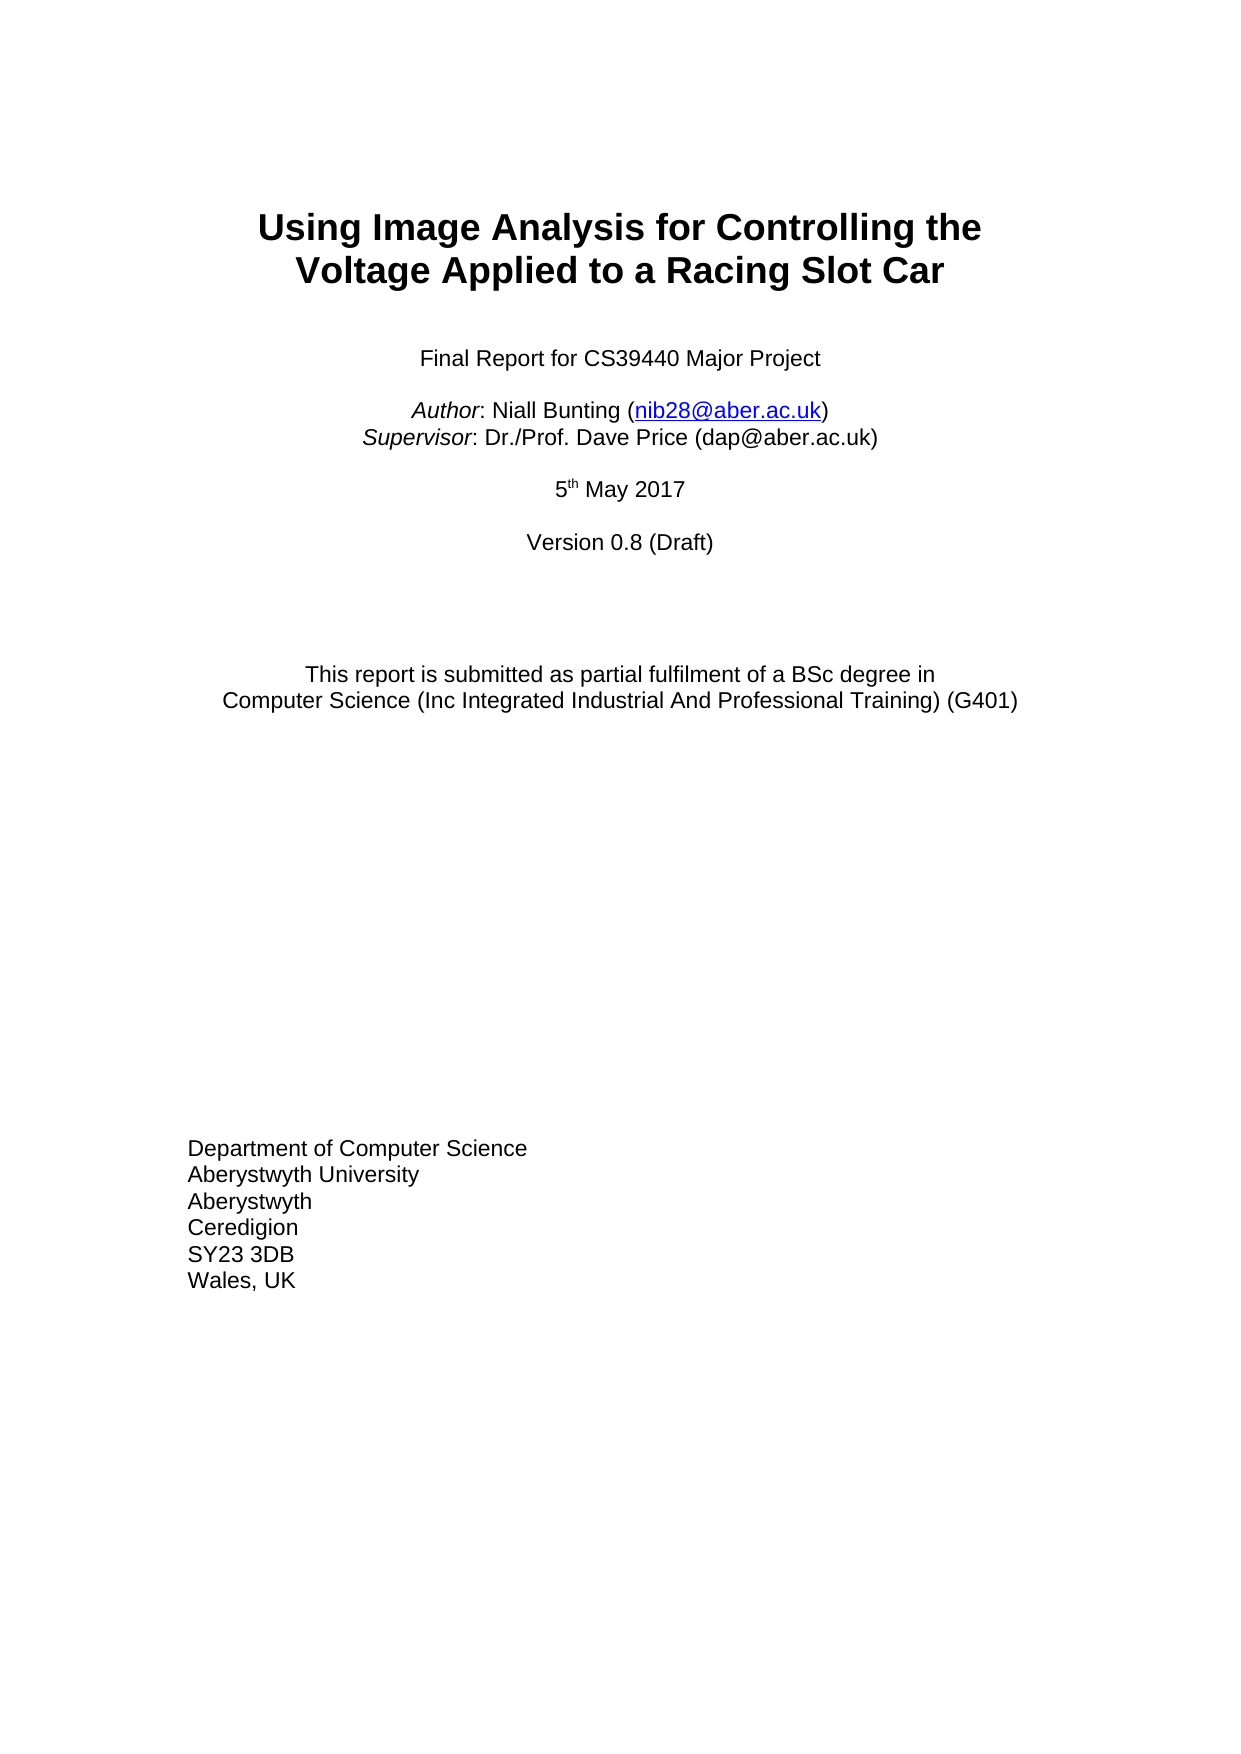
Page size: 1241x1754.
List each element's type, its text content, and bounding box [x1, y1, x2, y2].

text Version 0.8 (Draft) [187, 529, 1053, 555]
text Aberystwyth [187, 1188, 1053, 1214]
text Department of Computer Science [187, 1135, 1053, 1161]
text Wales, UK [187, 1267, 1053, 1293]
text 5th May 2017 [187, 476, 1053, 503]
text Using Image Analysis for Controlling the Voltage Applied to a Racing Slot Car [187, 206, 1053, 292]
text This report is submitted as partial fulfilment of a BSc degree in Computer Science (Inc Integrated Industrial And Professional Training) (G401) [187, 661, 1053, 713]
text Aberystwyth University [187, 1161, 1053, 1188]
text Author: Niall Bunting (nib28@aber.ac.uk) [187, 397, 1053, 423]
text Ceredigion [187, 1214, 1053, 1241]
text SY23 3DB [187, 1241, 1053, 1267]
text Final Report for CS39440 Major Project [187, 344, 1053, 371]
text Supervisor: Dr./Prof. Dave Price (dap@aber.ac.uk) [187, 423, 1053, 450]
